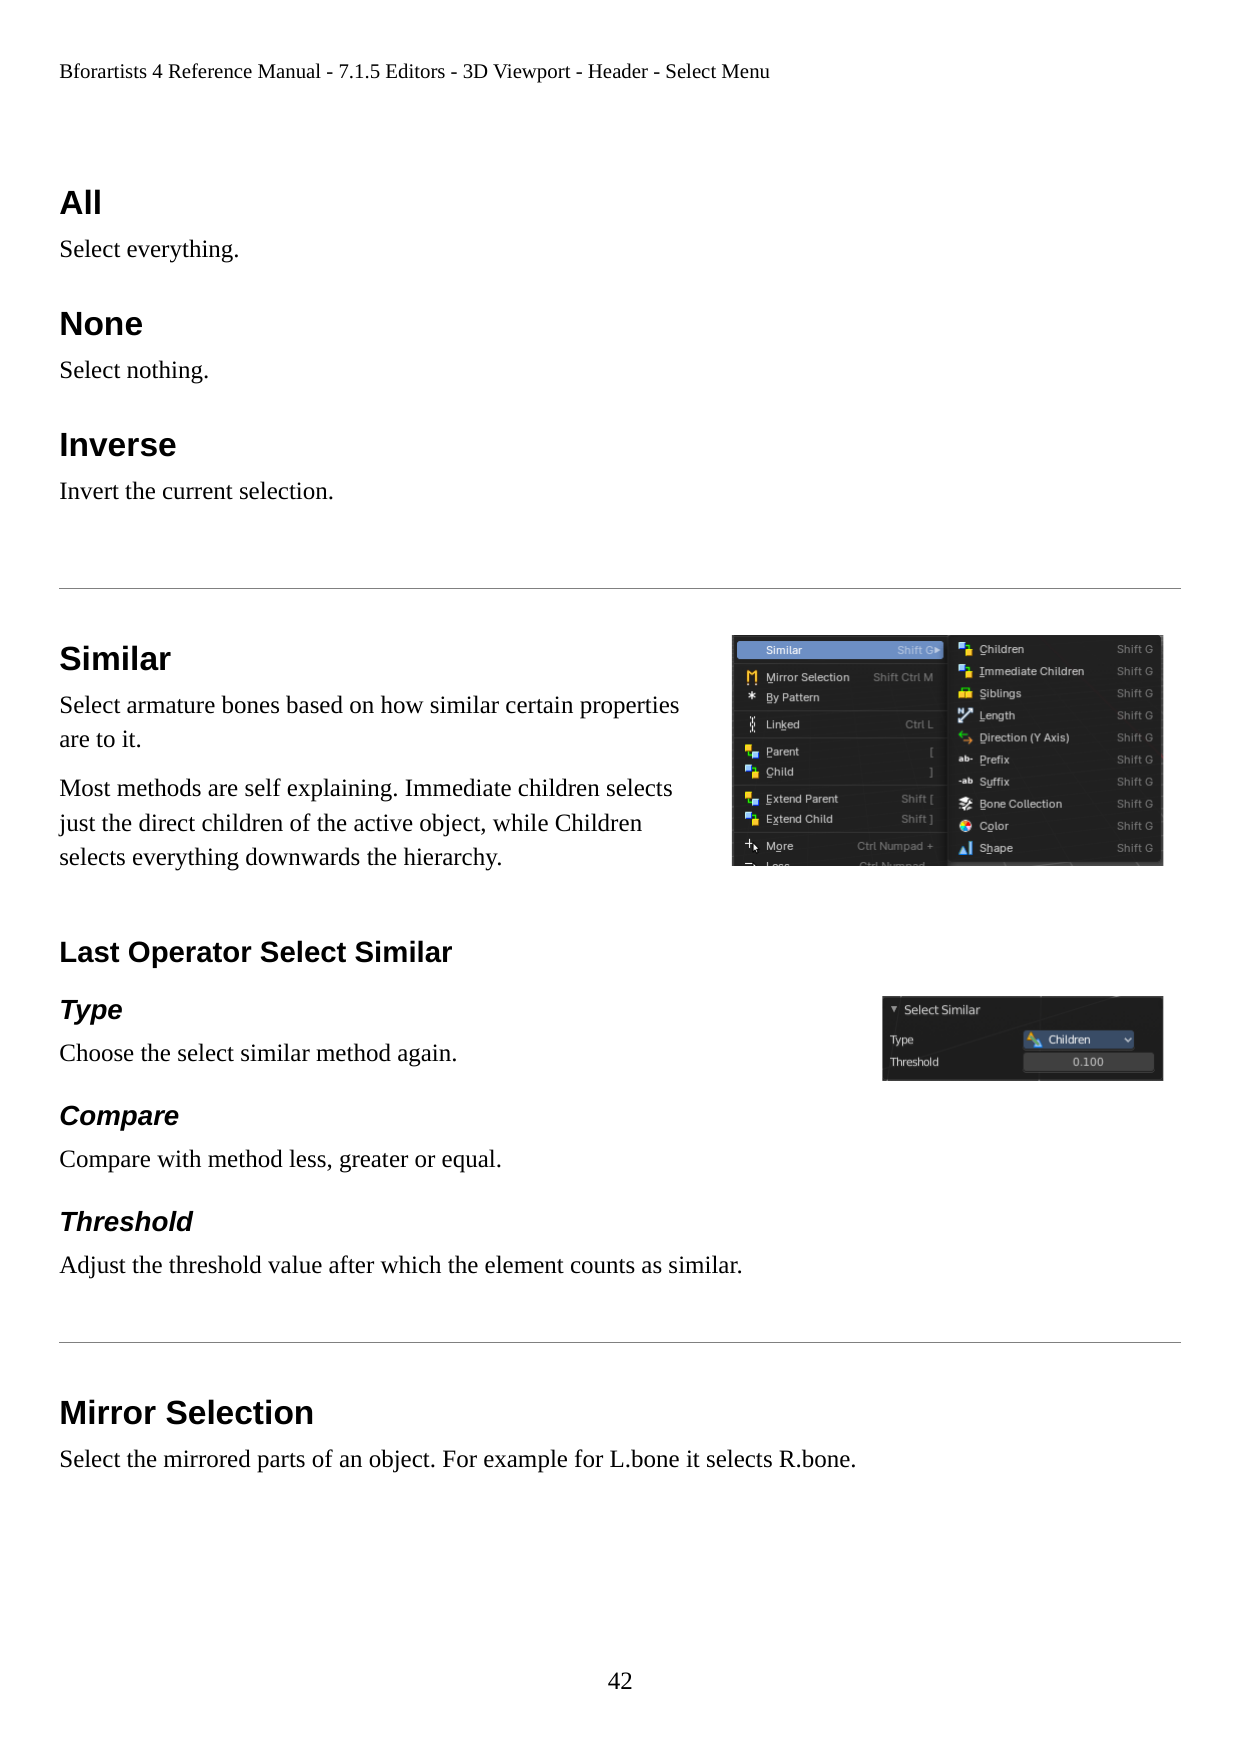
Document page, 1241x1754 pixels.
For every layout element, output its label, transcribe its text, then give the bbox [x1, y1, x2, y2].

subtitle Type [59, 994, 1181, 1026]
picture [882, 996, 1164, 1081]
text Adjust the threshold value after which the element counts as similar. [59, 1250, 1181, 1279]
subtitle Compare [59, 1099, 1181, 1131]
text Invert the current selection. [59, 476, 1181, 504]
subtitle Inverse [59, 424, 1181, 463]
text Choose the select similar method again. [59, 1038, 882, 1067]
subtitle Mirror Selection [59, 1393, 1181, 1431]
subtitle Similar [59, 639, 731, 677]
subtitle All [59, 182, 1181, 221]
text Select armature bones based on how similar certain properties are to it. [59, 690, 731, 753]
subtitle Last Operator Select Similar [59, 935, 1181, 969]
text Most methods are self explaining. Immediate children selects just the direct children of the active object, while Children selects everything downwards the hierarchy. [59, 773, 1181, 871]
text Select nothing. [59, 355, 1181, 383]
text Compare with method less, greater or equal. [59, 1144, 1181, 1173]
text Select everything. [59, 234, 1181, 262]
text Select the mirrored parts of an object. For example for L.bone it selects R.bone. [59, 1444, 1181, 1473]
picture [731, 635, 1164, 866]
subtitle None [59, 303, 1181, 342]
subtitle Threshold [59, 1206, 1181, 1237]
subtitle [1164, 639, 1181, 677]
